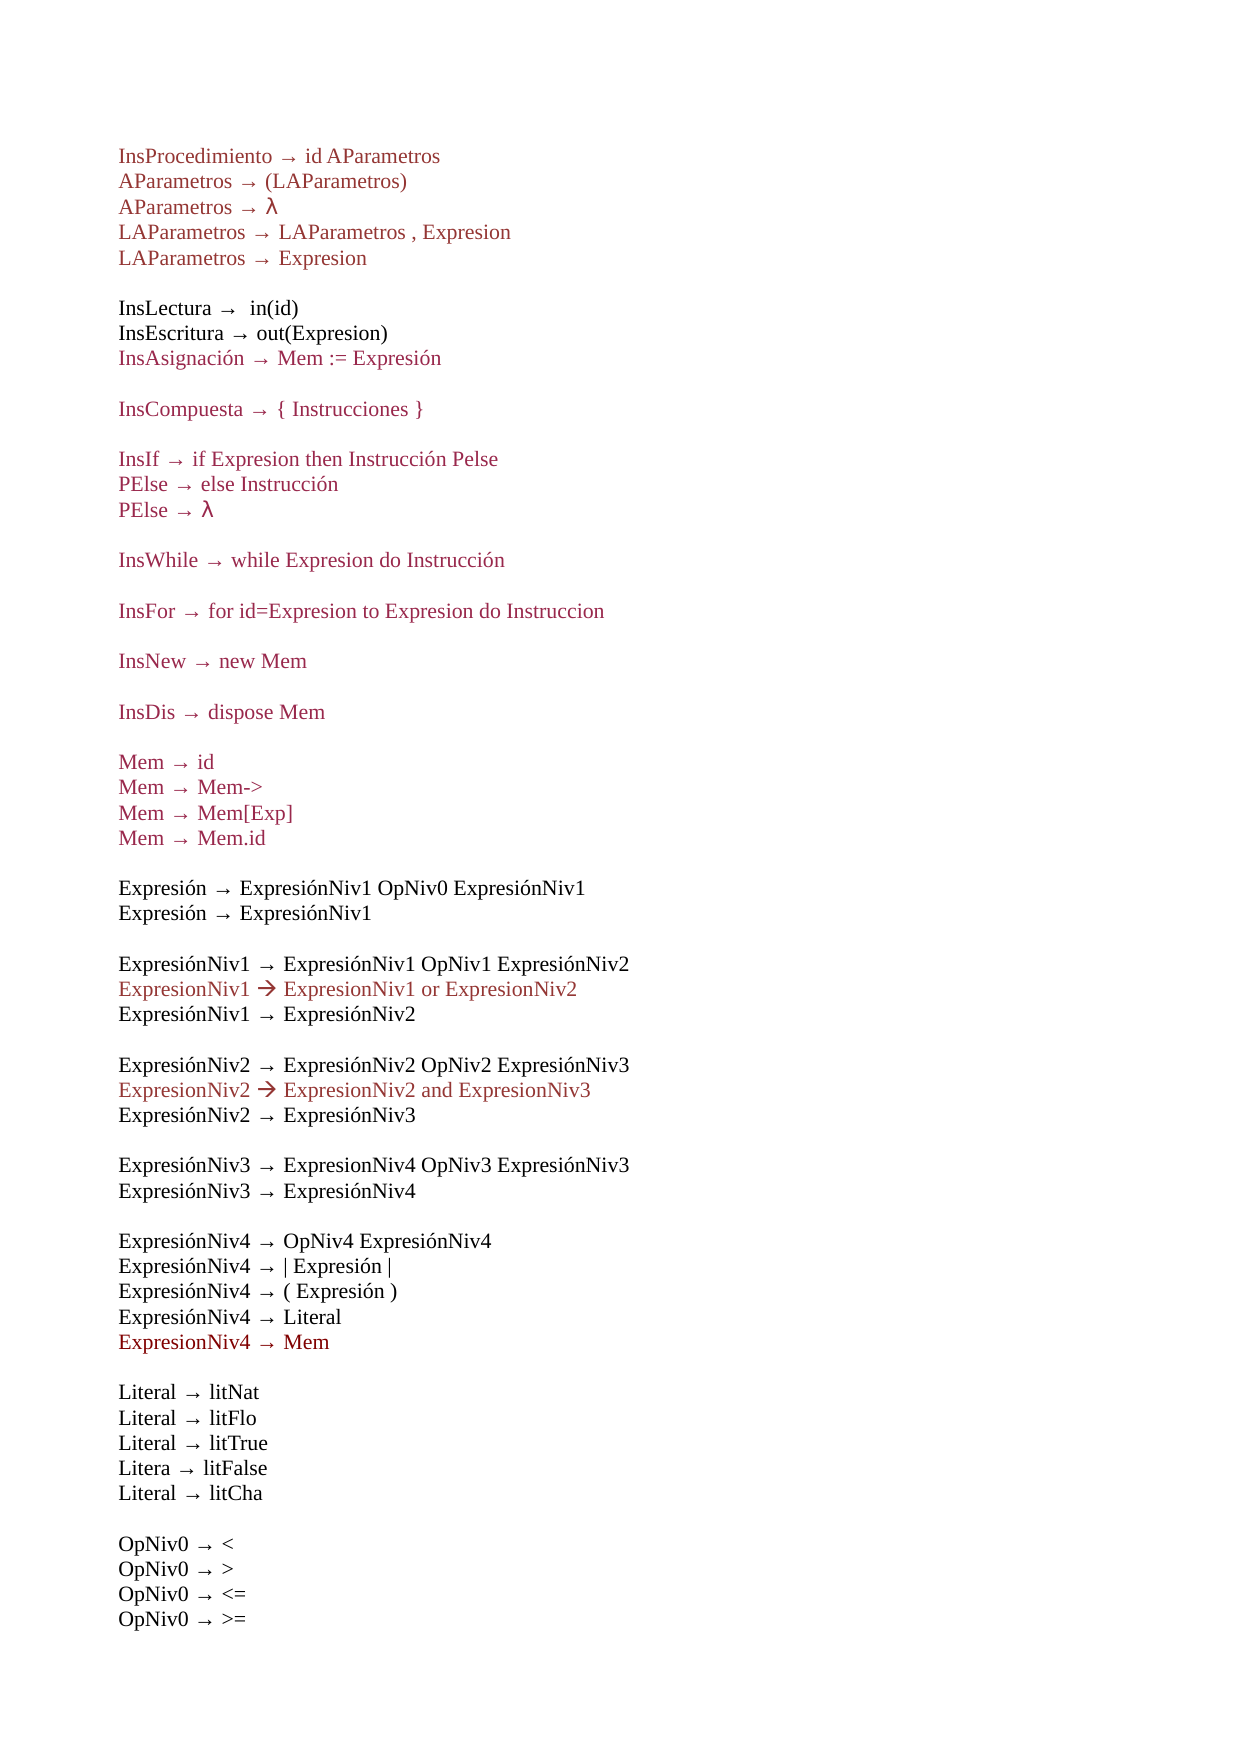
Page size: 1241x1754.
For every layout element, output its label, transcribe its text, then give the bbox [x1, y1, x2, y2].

text ExpresionNiv2  ExpresionNiv2 and ExpresionNiv3 [118, 1077, 1122, 1102]
text ExpresiónNiv2 → ExpresiónNiv3 [118, 1102, 1122, 1127]
text Expresión → ExpresiónNiv1 OpNiv0 ExpresiónNiv1 [118, 875, 1122, 900]
text Literal → litFlo [118, 1404, 1122, 1430]
text InsProcedimiento → id AParametros [118, 143, 1122, 168]
text PElse → λ [118, 497, 1122, 522]
text ExpresiónNiv4 → | Expresión | [118, 1253, 1122, 1278]
text InsDis → dispose Mem [118, 699, 1122, 724]
text Mem → Mem.id [118, 825, 1122, 850]
text ExpresionNiv4 → Mem [118, 1329, 1122, 1354]
text InsAsignación → Mem := Expresión [118, 345, 1122, 371]
text ExpresiónNiv4 → OpNiv4 ExpresiónNiv4 [118, 1228, 1122, 1253]
text ExpresiónNiv2 → ExpresiónNiv2 OpNiv2 ExpresiónNiv3 [118, 1052, 1122, 1077]
text LAParametros → Expresion [118, 244, 1122, 270]
text InsLectura → in(id) [118, 295, 1122, 320]
text PElse → else Instrucción [118, 471, 1122, 497]
text OpNiv0 → <= [118, 1581, 1122, 1606]
text Mem → id [118, 749, 1122, 774]
text ExpresiónNiv1 → ExpresiónNiv2 [118, 1001, 1122, 1026]
text Literal → litCha [118, 1480, 1122, 1505]
text InsNew → new Mem [118, 648, 1122, 673]
text InsWhile → while Expresion do Instrucción [118, 547, 1122, 573]
text InsIf → if Expresion then Instrucción Pelse [118, 446, 1122, 471]
text Expresión → ExpresiónNiv1 [118, 900, 1122, 926]
text ExpresiónNiv4 → ( Expresión ) [118, 1278, 1122, 1304]
text InsFor → for id=Expresion to Expresion do Instruccion [118, 598, 1122, 623]
text ExpresiónNiv3 → ExpresionNiv4 OpNiv3 ExpresiónNiv3 [118, 1152, 1122, 1178]
text ExpresiónNiv4 → Literal [118, 1304, 1122, 1329]
text Mem → Mem-> [118, 774, 1122, 799]
text Mem → Mem[Exp] [118, 799, 1122, 825]
text InsEscritura → out(Expresion) [118, 320, 1122, 345]
text Literal → litTrue [118, 1430, 1122, 1455]
text ExpresionNiv1  ExpresionNiv1 or ExpresionNiv2 [118, 976, 1122, 1001]
text OpNiv0 → > [118, 1556, 1122, 1581]
text ExpresiónNiv1 → ExpresiónNiv1 OpNiv1 ExpresiónNiv2 [118, 951, 1122, 976]
text OpNiv0 → < [118, 1531, 1122, 1556]
text InsCompuesta → { Instrucciones } [118, 396, 1122, 421]
text OpNiv0 → >= [118, 1606, 1122, 1631]
text LAParametros → LAParametros , Expresion [118, 219, 1122, 244]
text Literal → litNat [118, 1379, 1122, 1404]
text AParametros → (LAParametros) [118, 168, 1122, 194]
text AParametros → λ [118, 194, 1122, 219]
text Litera → litFalse [118, 1455, 1122, 1480]
text ExpresiónNiv3 → ExpresiónNiv4 [118, 1178, 1122, 1203]
